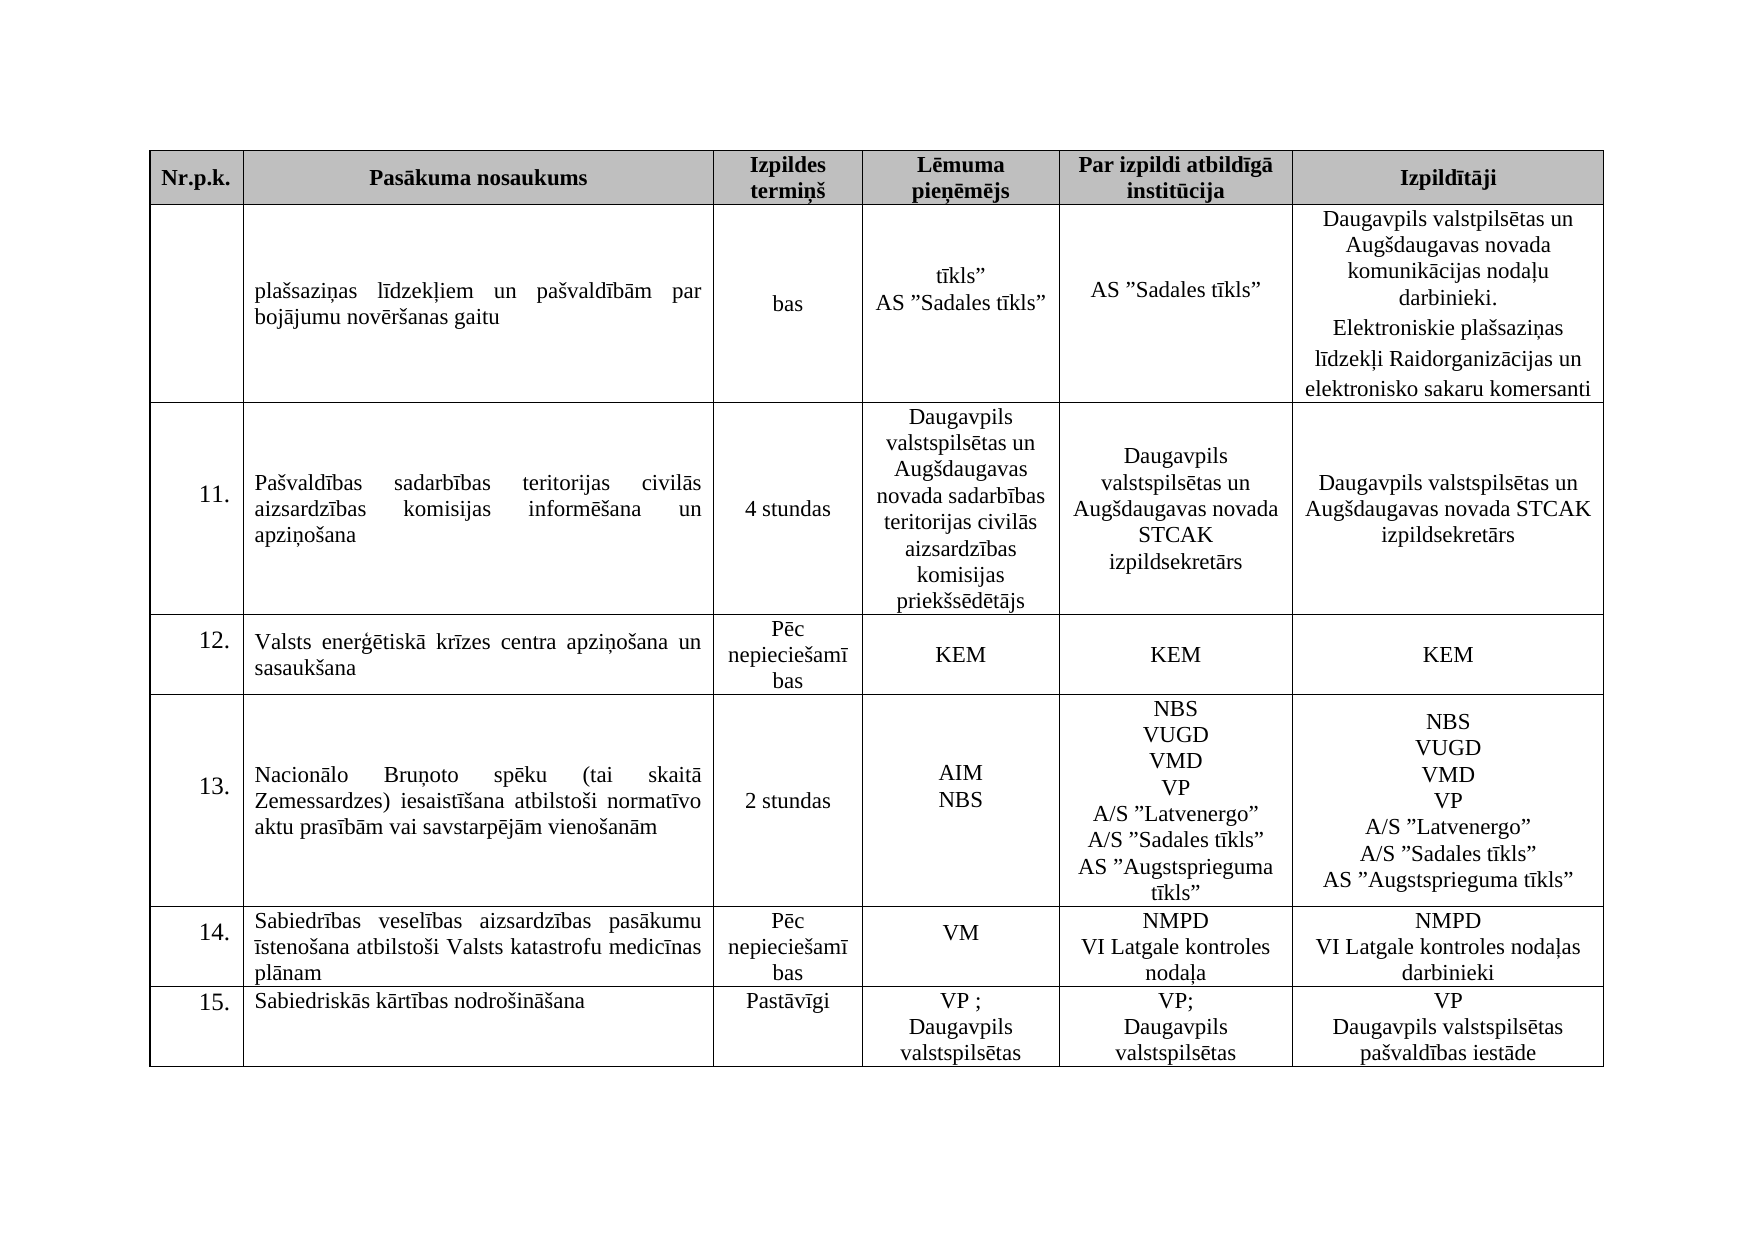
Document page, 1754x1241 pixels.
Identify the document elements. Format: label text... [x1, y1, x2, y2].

table_cell Daugavpils valstpilsētas un Augšdaugavas novada komunikācijas nodaļu darbinieki. Elektroniskie plašsaziņas līdzekļi Raidorganizācijas un elektronisko sakaru komersanti [1293, 205, 1603, 402]
table_header Nr.p.k. [151, 151, 243, 204]
table_cell VP Daugavpils valstspilsētas pašvaldības iestāde [1293, 987, 1603, 1066]
table_cell Pašvaldības sadarbības teritorijas civilās aizsardzības komisijas informēšana un apziņošana [244, 403, 713, 614]
table_header Par izpildi atbildīgā institūcija [1060, 151, 1292, 204]
table_cell [151, 695, 243, 906]
table_cell Sabiedriskās kārtības nodrošināšana [244, 987, 713, 1066]
table_cell NMPD VI Latgale kontroles nodaļa [1060, 907, 1292, 986]
table_header Izpildītāji [1293, 151, 1603, 204]
table_cell Daugavpils valstspilsētas un Augšdaugavas novada sadarbības teritorijas civilās aizsardzības komisijas priekšsēdētājs [863, 403, 1059, 614]
table_header Pasākuma nosaukums [244, 151, 713, 204]
table_cell plašsaziņas līdzekļiem un pašvaldībām par bojājumu novēršanas gaitu [244, 205, 713, 402]
table_header Izpildes termiņš [714, 151, 862, 204]
table_cell [151, 403, 243, 614]
table_cell [151, 907, 243, 986]
table_cell 4 stundas [714, 403, 862, 614]
table_cell Daugavpils valstspilsētas un Augšdaugavas novada STCAK izpildsekretārs [1293, 403, 1603, 614]
table_cell [151, 987, 243, 1066]
table_cell Valsts enerģētiskā krīzes centra apziņošana un sasaukšana [244, 615, 713, 694]
table_cell bas [714, 205, 862, 402]
table_cell NMPD VI Latgale kontroles nodaļas darbinieki [1293, 907, 1603, 986]
table_cell NBS VUGD VMD VP A/S ”Latvenergo” A/S ”Sadales tīkls” AS ”Augstsprieguma tīkls” [1060, 695, 1292, 906]
table_cell KEM [1293, 615, 1603, 694]
table_cell Pastāvīgi [714, 987, 862, 1066]
table_cell AS ”Sadales tīkls” [1060, 205, 1292, 402]
table_cell tīkls” AS ”Sadales tīkls” [863, 205, 1059, 402]
table_cell VP ; Daugavpils valstspilsētas [863, 987, 1059, 1066]
table_header Lēmuma pieņēmējs [863, 151, 1059, 204]
table_cell KEM [863, 615, 1059, 694]
table_cell VM [863, 907, 1059, 986]
table_cell 2 stundas [714, 695, 862, 906]
table_cell Pēc nepieciešamības [714, 907, 862, 986]
table_cell Sabiedrības veselības aizsardzības pasākumu īstenošana atbilstoši Valsts katastrofu medicīnas plānam [244, 907, 713, 986]
table_cell KEM [1060, 615, 1292, 694]
table_cell VP; Daugavpils valstspilsētas [1060, 987, 1292, 1066]
table_cell Daugavpils valstspilsētas un Augšdaugavas novada STCAK izpildsekretārs [1060, 403, 1292, 614]
table_cell Nacionālo Bruņoto spēku (tai skaitā Zemessardzes) iesaistīšana atbilstoši normatīvo aktu prasībām vai savstarpējām vienošanām [244, 695, 713, 906]
table_cell [151, 615, 243, 694]
table_cell [151, 205, 243, 402]
table_cell Pēc nepieciešamības [714, 615, 862, 694]
table_cell NBS VUGD VMD VP A/S ”Latvenergo” A/S ”Sadales tīkls” AS ”Augstsprieguma tīkls” [1293, 695, 1603, 906]
table_cell AIM NBS [863, 695, 1059, 906]
